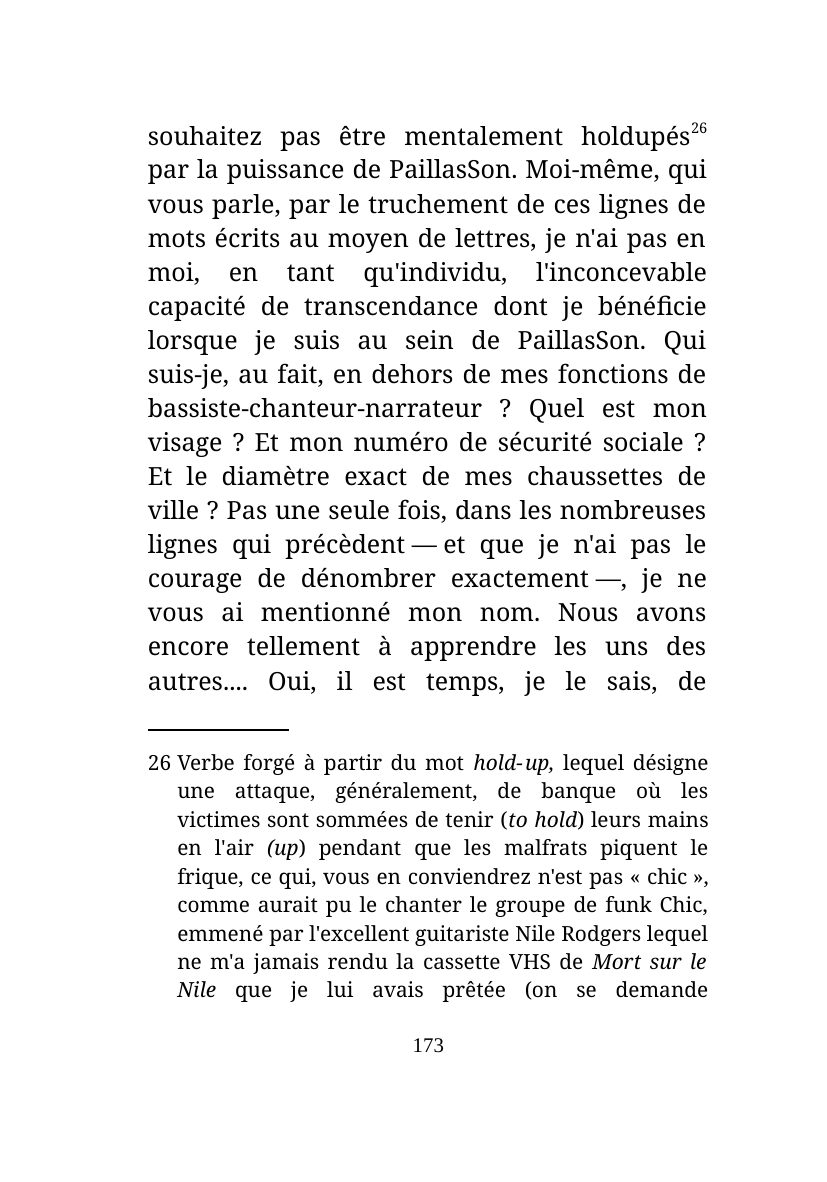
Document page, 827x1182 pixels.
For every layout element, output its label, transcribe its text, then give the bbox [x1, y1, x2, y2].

text souhaitez pas être mentalement holdupés par la puissance de PaillasSon. Moi‑même, qui vous parle, par le truchement de ces lignes de mots écrits au moyen de lettres, je n'ai pas en moi, en tant qu'individu, l'inconcevable capacité de transcendance dont je bénéficie lorsque je suis au sein de PaillasSon. Qui suis‑je, au fait, en dehors de mes fonctions de bassiste‑chanteur‑narrateur ? Quel est mon visage ? Et mon numéro de sécurité sociale ? Et le diamètre exact de mes chaussettes de ville ? Pas une seule fois, dans les nombreuses lignes qui précèdent — et que je n'ai pas le courage de dénombrer exactement —, je ne vous ai mentionné mon nom. Nous avons encore tellement à apprendre les uns des autres.... Oui, il est temps, je le sais, de [148, 118, 707, 697]
text Verbe forgé à partir du mot hold‑up, lequel désigne une attaque, généralement, de banque où les victimes sont sommées de tenir (to hold) leurs mains en l'air (up) pendant que les malfrats piquent le frique, ce qui, vous en conviendrez n'est pas « chic », comme aurait pu le chanter le groupe de funk Chic, emmené par l'excellent guitariste Nile Rodgers lequel ne m'a jamais rendu la cassette VHS de Mort sur le Nile que je lui avais prêtée (on se demande [148, 748, 709, 1004]
